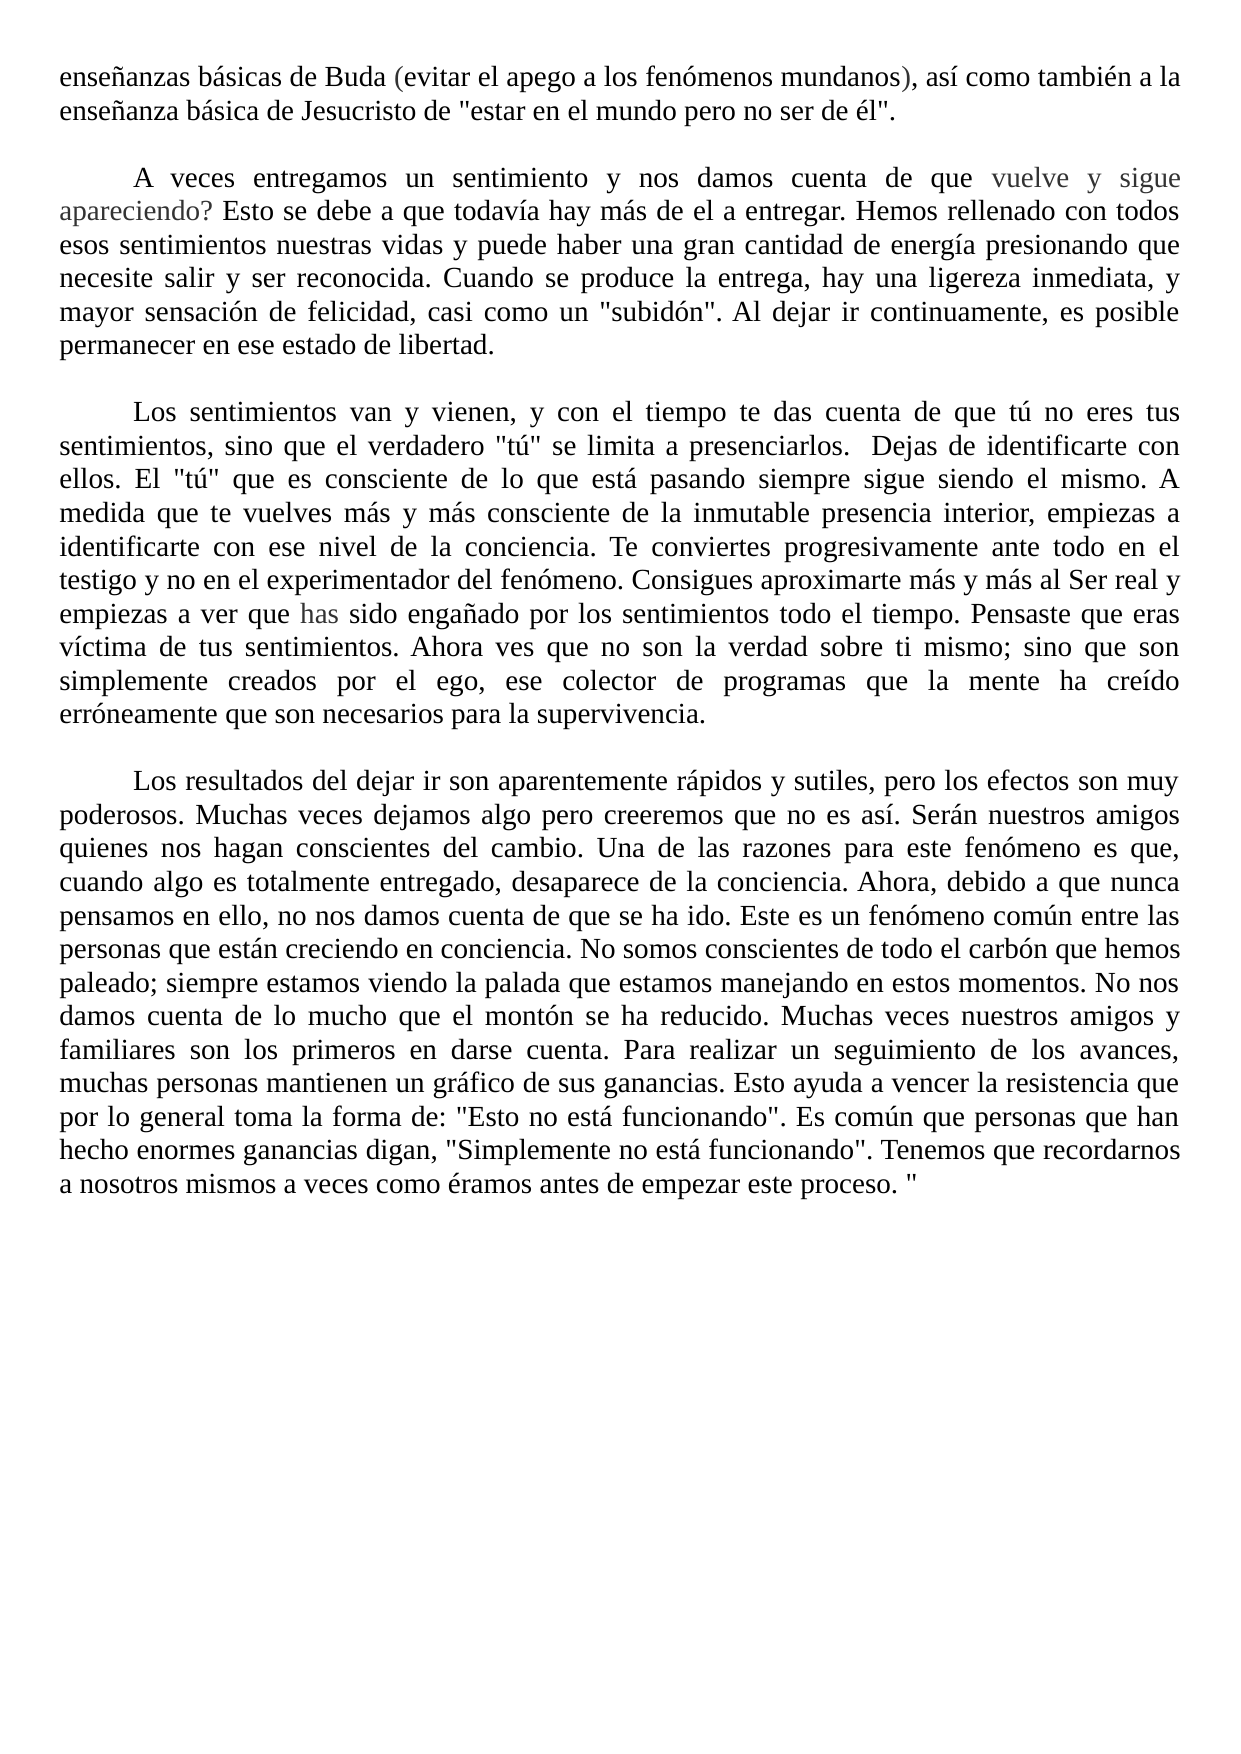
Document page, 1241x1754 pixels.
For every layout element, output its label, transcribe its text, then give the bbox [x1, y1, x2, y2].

text Los sentimientos van y vienen, y con el tiempo te das cuenta de que tú no eres tus sentimientos, sino que el verdadero "tú" se limita a presenciarlos. Dejas de identificarte con ellos. El "tú" que es consciente de lo que está pasando siempre sigue siendo el mismo. A medida que te vuelves más y más consciente de la inmutable presencia interior, empiezas a identificarte con ese nivel de la conciencia. Te conviertes progresivamente ante todo en el testigo y no en el experimentador del fenómeno. Consigues aproximarte más y más al Ser real y empiezas a ver que has sido engañado por los sentimientos todo el tiempo. Pensaste que eras víctima de tus sentimientos. Ahora ves que no son la verdad sobre ti mismo; sino que son simplemente creados por el ego, ese colector de programas que la mente ha creído erróneamente que son necesarios para la supervivencia. [59, 394, 1181, 730]
text Los resultados del dejar ir son aparentemente rápidos y sutiles, pero los efectos son muy poderosos. Muchas veces dejamos algo pero creeremos que no es así. Serán nuestros amigos quienes nos hagan conscientes del cambio. Una de las razones para este fenómeno es que, cuando algo es totalmente entregado, desaparece de la conciencia. Ahora, debido a que nunca pensamos en ello, no nos damos cuenta de que se ha ido. Este es un fenómeno común entre las personas que están creciendo en conciencia. No somos conscientes de todo el carbón que hemos paleado; siempre estamos viendo la palada que estamos manejando en estos momentos. No nos damos cuenta de lo mucho que el montón se ha reducido. Muchas veces nuestros amigos y familiares son los primeros en darse cuenta. Para realizar un seguimiento de los avances, muchas personas mantienen un gráfico de sus ganancias. Esto ayuda a vencer la resistencia que por lo general toma la forma de: "Esto no está funcionando". Es común que personas que han hecho enormes ganancias digan, "Simplemente no está funcionando". Tenemos que recordarnos a nosotros mismos a veces como éramos antes de empezar este proceso. " [59, 763, 1181, 1199]
text A veces entregamos un sentimiento y nos damos cuenta de que vuelve y sigue apareciendo? Esto se debe a que todavía hay más de el a entregar. Hemos rellenado con todos esos sentimientos nuestras vidas y puede haber una gran cantidad de energía presionando que necesite salir y ser reconocida. Cuando se produce la entrega, hay una ligereza inmediata, y mayor sensación de felicidad, casi como un "subidón". Al dejar ir continuamente, es posible permanecer en ese estado de libertad. [59, 160, 1181, 361]
text enseñanzas básicas de Buda (evitar el apego a los fenómenos mundanos), así como también a la enseñanza básica de Jesucristo de "estar en el mundo pero no ser de él". [59, 59, 1181, 126]
